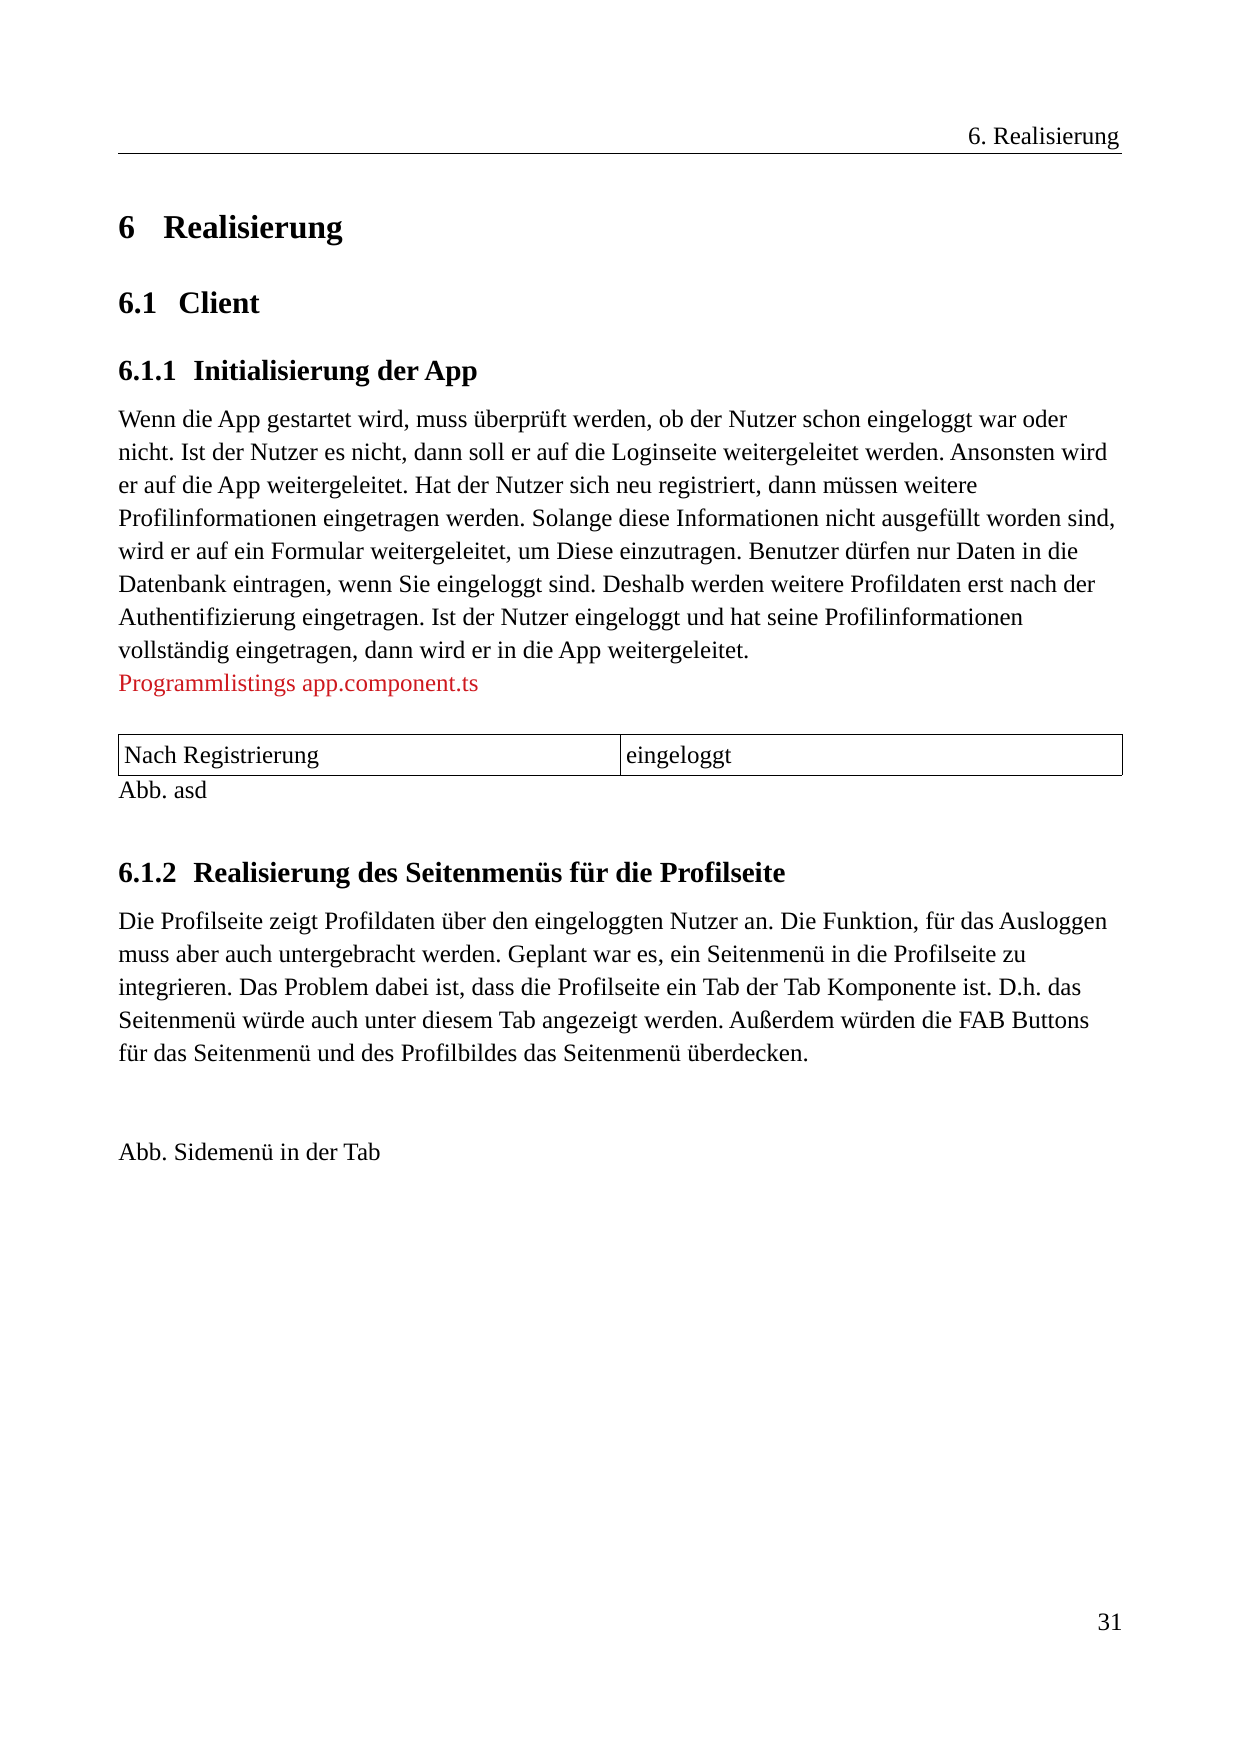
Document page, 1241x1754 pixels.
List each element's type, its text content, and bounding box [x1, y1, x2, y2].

subtitle Realisierung des Seitenmenüs für die Profilseite [118, 855, 1122, 889]
text Programmlistings app.component.ts [118, 668, 1122, 697]
text Abb. Sidemenü in der Tab [118, 1137, 1122, 1166]
subtitle Realisierung [118, 207, 1122, 246]
text Die Profilseite zeigt Profildaten über den eingeloggten Nutzer an. Die Funktion, für das Ausloggen muss aber auch untergebracht werden. Geplant war es, ein Seitenmenü in die Profilseite zu integrieren. Das Problem dabei ist, dass die Profilseite ein Tab der Tab Komponente ist. D.h. das Seitenmenü würde auch unter diesem Tab angezeigt werden. Außerdem würden die FAB Buttons für das Seitenmenü und des Profilbildes das Seitenmenü überdecken. [118, 906, 1122, 1067]
table_header Nach Registrierung [119, 735, 620, 774]
table_header eingeloggt [621, 735, 1122, 774]
text Wenn die App gestartet wird, muss überprüft werden, ob der Nutzer schon eingeloggt war oder nicht. Ist der Nutzer es nicht, dann soll er auf die Loginseite weitergeleitet werden. Ansonsten wird er auf die App weitergeleitet. Hat der Nutzer sich neu registriert, dann müssen weitere Profilinformationen eingetragen werden. Solange diese Informationen nicht ausgefüllt worden sind, wird er auf ein Formular weitergeleitet, um Diese einzutragen. Benutzer dürfen nur Daten in die Datenbank eintragen, wenn Sie eingeloggt sind. Deshalb werden weitere Profildaten erst nach der Authentifizierung eingetragen. Ist der Nutzer eingeloggt und hat seine Profilinformationen vollständig eingetragen, dann wird er in die App weitergeleitet. [118, 404, 1122, 664]
text Abb. asd [118, 776, 1122, 803]
subtitle Initialisierung der App [118, 353, 1122, 387]
subtitle Client [118, 285, 1122, 321]
